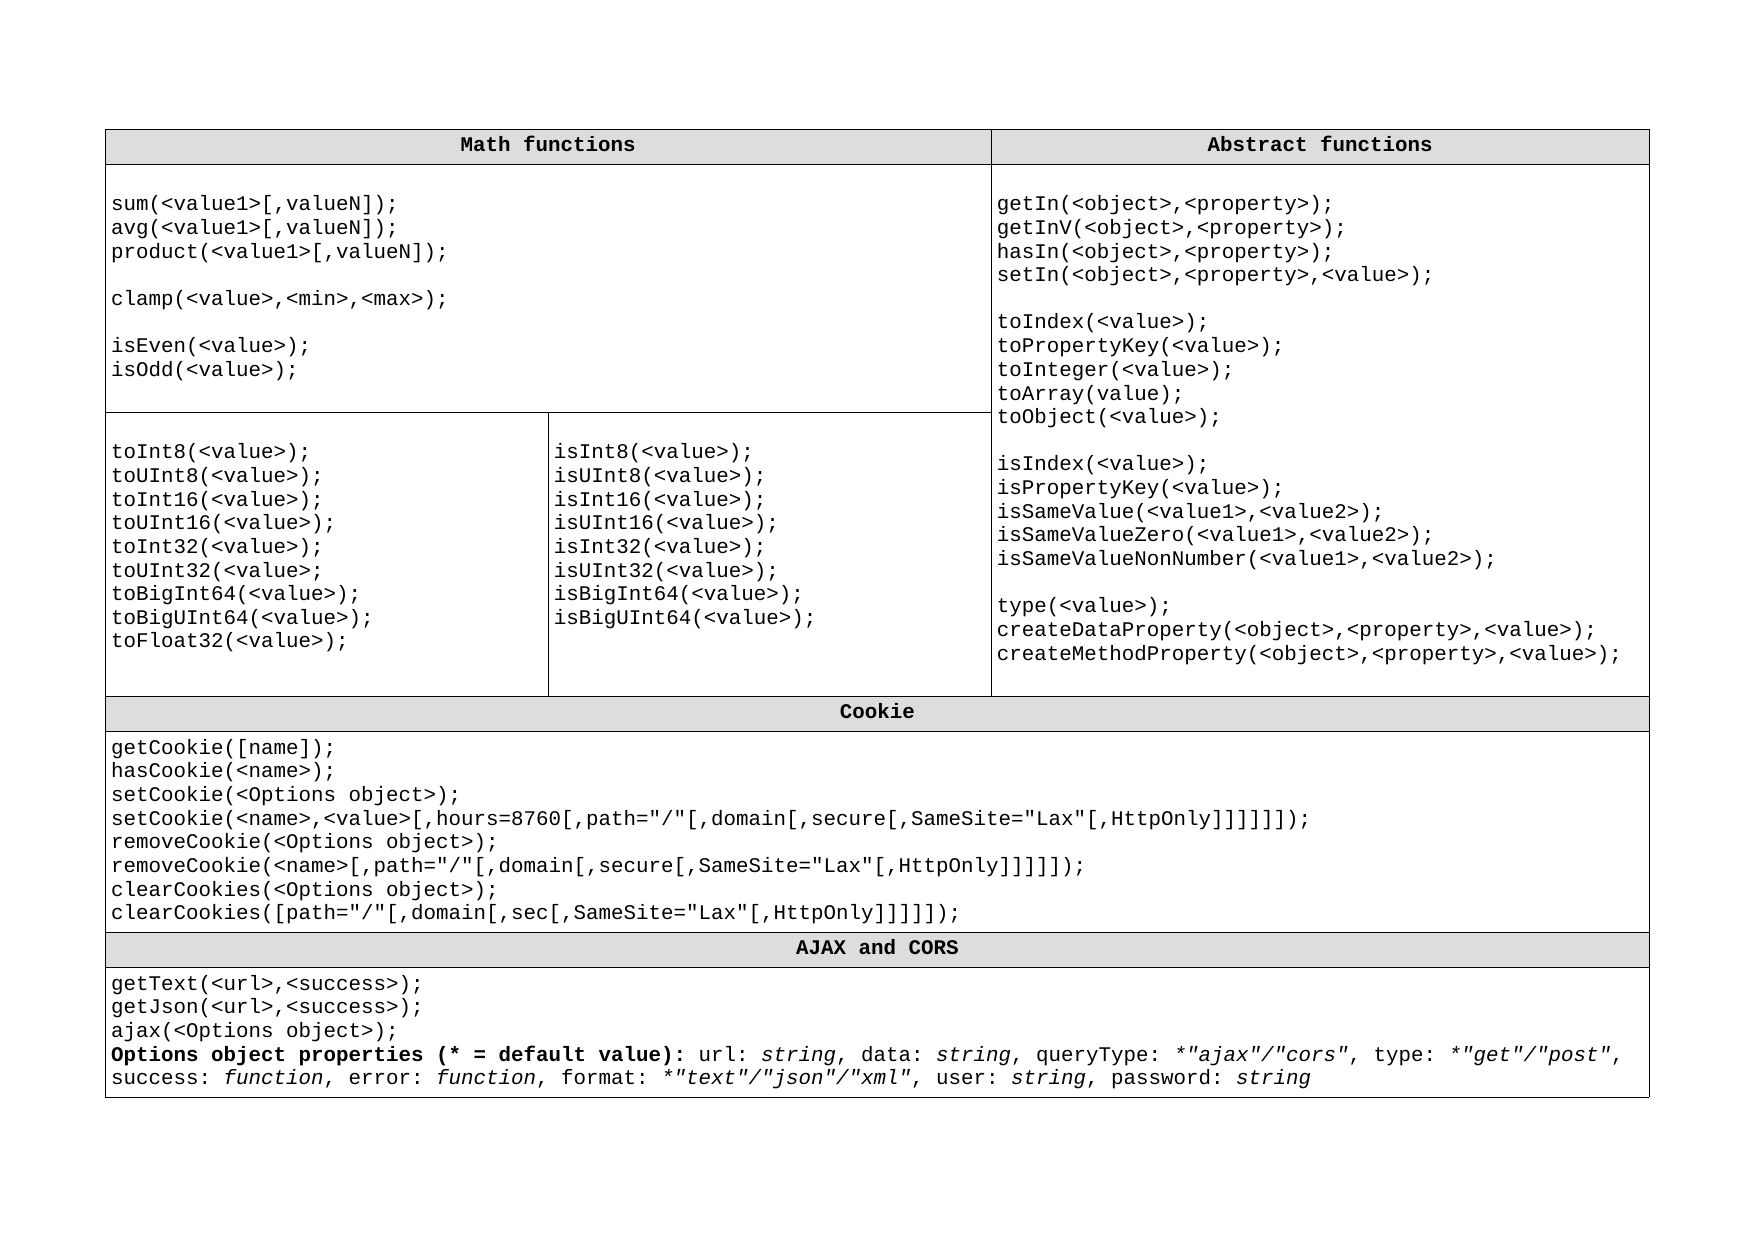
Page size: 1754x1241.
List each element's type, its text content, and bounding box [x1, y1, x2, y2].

table_header Math functions [106, 130, 991, 164]
table_cell isInt8(<value>); isUInt8(<value>); isInt16(<value>); isUInt16(<value>); isInt32(<value>); isUInt32(<value>); isBigInt64(<value>); isBigUInt64(<value>); [549, 413, 991, 696]
table_cell getText(<url>,<success>); getJson(<url>,<success>); ajax(<Options object>); Options object properties (* = default value): url: string, data: string, queryType: *"ajax"/"cors", type: *"get"/"post", success: function, error: function, format: *"text"/"json"/"xml", user: string, password: string [106, 968, 1649, 1097]
table_cell AJAX and CORS [106, 933, 1649, 967]
table_cell sum(<value1>[,valueN]); avg(<value1>[,valueN]); product(<value1>[,valueN]); clamp(<value>,<min>,<max>); isEven(<value>); isOdd(<value>); [106, 165, 991, 412]
table_cell toInt8(<value>); toUInt8(<value>); toInt16(<value>); toUInt16(<value>); toInt32(<value>); toUInt32(<value>; toBigInt64(<value>); toBigUInt64(<value>); toFloat32(<value>); [106, 413, 548, 696]
table_header Abstract functions [992, 130, 1649, 164]
table_cell Cookie [106, 697, 1649, 731]
table_cell getIn(<object>,<property>); getInV(<object>,<property>); hasIn(<object>,<property>); setIn(<object>,<property>,<value>); toIndex(<value>); toPropertyKey(<value>); toInteger(<value>); toArray(value); toObject(<value>); isIndex(<value>); isPropertyKey(<value>); isSameValue(<value1>,<value2>); isSameValueZero(<value1>,<value2>); isSameValueNonNumber(<value1>,<value2>); type(<value>); createDataProperty(<object>,<property>,<value>); createMethodProperty(<object>,<property>,<value>); [992, 165, 1649, 696]
table_cell getCookie([name]); hasCookie(<name>); setCookie(<Options object>); setCookie(<name>,<value>[,hours=8760[,path="/"[,domain[,secure[,SameSite="Lax"[,HttpOnly]]]]]]); removeCookie(<Options object>); removeCookie(<name>[,path="/"[,domain[,secure[,SameSite="Lax"[,HttpOnly]]]]]); clearCookies(<Options object>); clearCookies([path="/"[,domain[,sec[,SameSite="Lax"[,HttpOnly]]]]]); [106, 732, 1649, 932]
